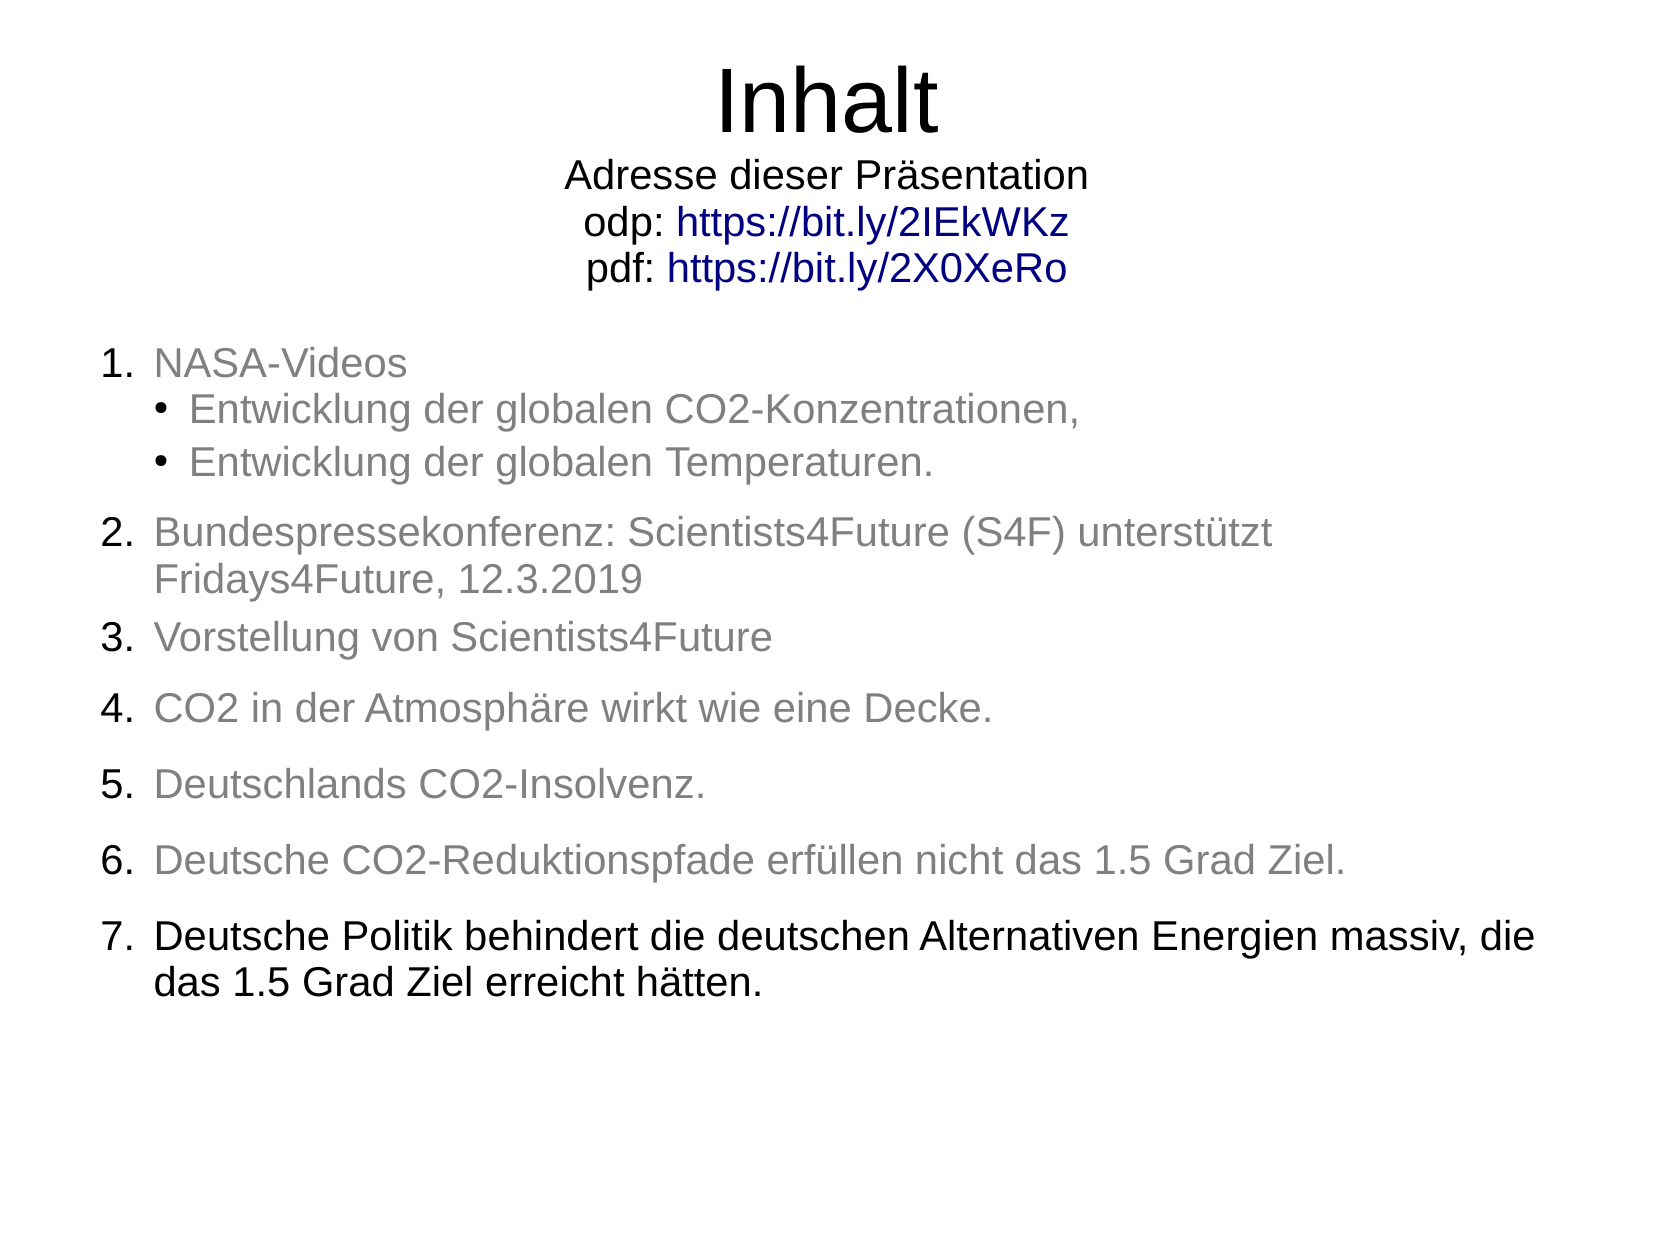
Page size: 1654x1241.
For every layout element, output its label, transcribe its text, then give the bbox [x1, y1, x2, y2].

list NASA-Videos Entwicklung der globalen CO2-Konzentrationen, Entwicklung der globalen Temperaturen. Bundespressekonferenz: Scientists4Future (S4F) unterstützt Fridays4Future, 12.3.2019 Vorstellung von Scientists4Future CO2 in der Atmosphäre wirkt wie eine Decke. Deutschlands CO2-Insolvenz. Deutsche CO2-Reduktionspfade erfüllen nicht das 1.5 Grad Ziel. Deutsche Politik behindert die deutschen Alternativen Energien massiv, die das 1.5 Grad Ziel erreicht hätten. [82, 339, 1571, 1159]
title Inhalt Adresse dieser Präsentation odp: https://bit.ly/2IEkWKz pdf: https://bit.ly/2X0XeRo [82, 49, 1571, 292]
